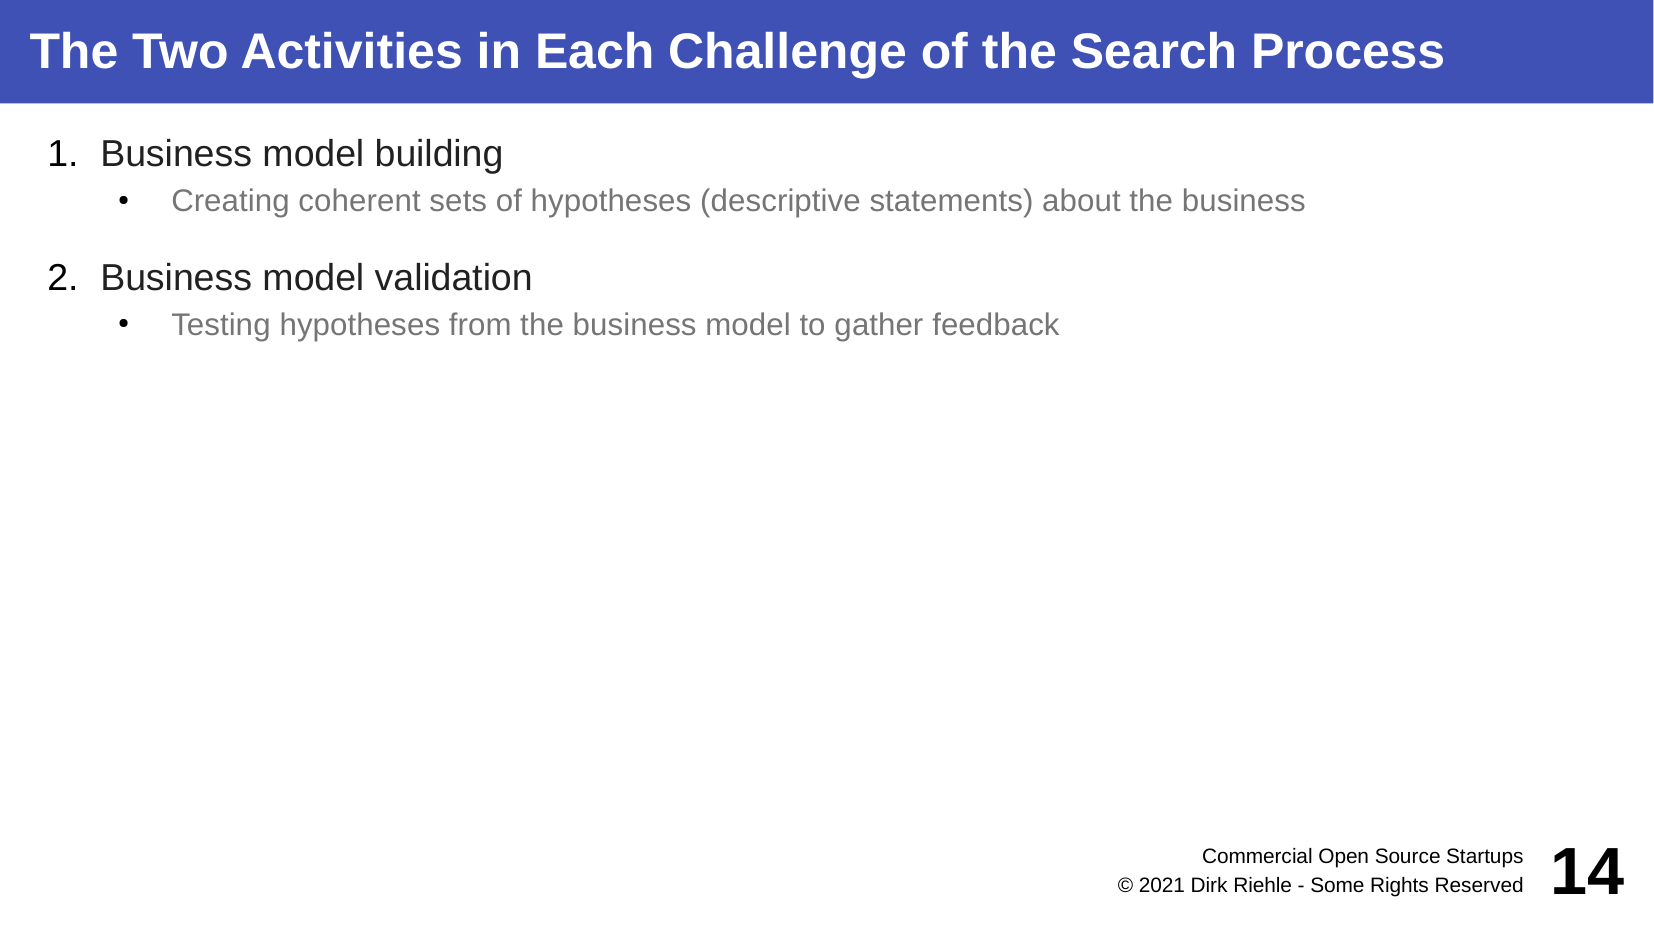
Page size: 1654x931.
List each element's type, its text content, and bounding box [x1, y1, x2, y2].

title The Two Activities in Each Challenge of the Search Process [0, 0, 1654, 104]
list Business model building Creating coherent sets of hypotheses (descriptive statements) about the business Business model validation Testing hypotheses from the business model to gather feedback [29, 132, 1625, 813]
